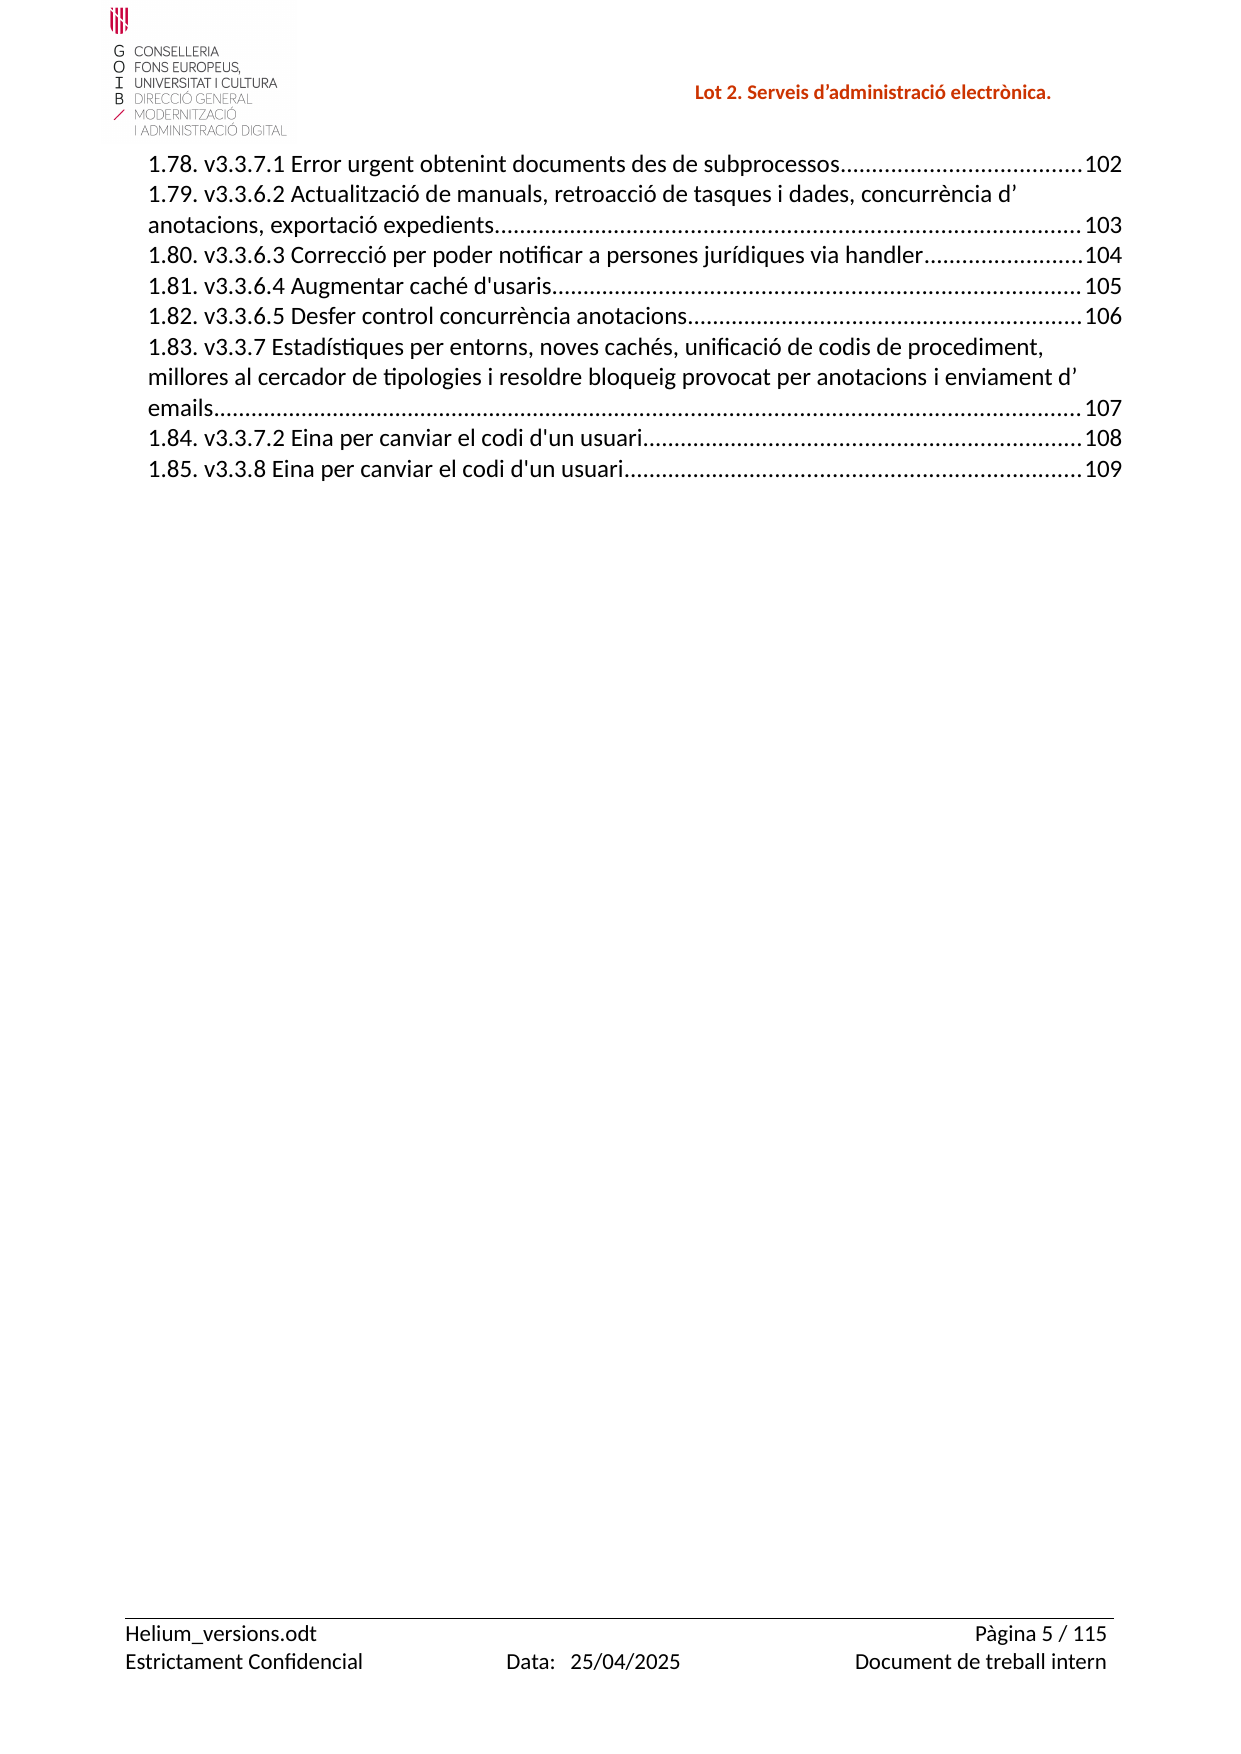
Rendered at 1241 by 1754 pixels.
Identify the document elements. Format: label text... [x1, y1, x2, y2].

picture [100, 0, 297, 144]
text 1.79. v3.3.6.2 Actualització de manuals, retroacció de tasques i dades, concurrència d’ anotacions, exportació expedients. 103 [148, 178, 1122, 239]
text 1.83. v3.3.7 Estadístiques per entorns, noves cachés, unificació de codis de procediment, millores al cercador de tipologies i resoldre bloqueig provocat per anotacions i enviament d’ emails. 107 [148, 331, 1122, 422]
text 1.84. v3.3.7.2 Eina per canviar el codi d'un usuari 108 [148, 422, 1122, 453]
text 1.78. v3.3.7.1 Error urgent obtenint documents des de subprocessos 102 [148, 148, 1122, 178]
text 1.81. v3.3.6.4 Augmentar caché d'usaris 105 [148, 270, 1122, 300]
text 1.85. v3.3.8 Eina per canviar el codi d'un usuari 109 [148, 453, 1122, 483]
text 1.80. v3.3.6.3 Correcció per poder notificar a persones jurídiques via handler 104 [148, 239, 1122, 270]
text 1.82. v3.3.6.5 Desfer control concurrència anotacions 106 [148, 300, 1122, 331]
